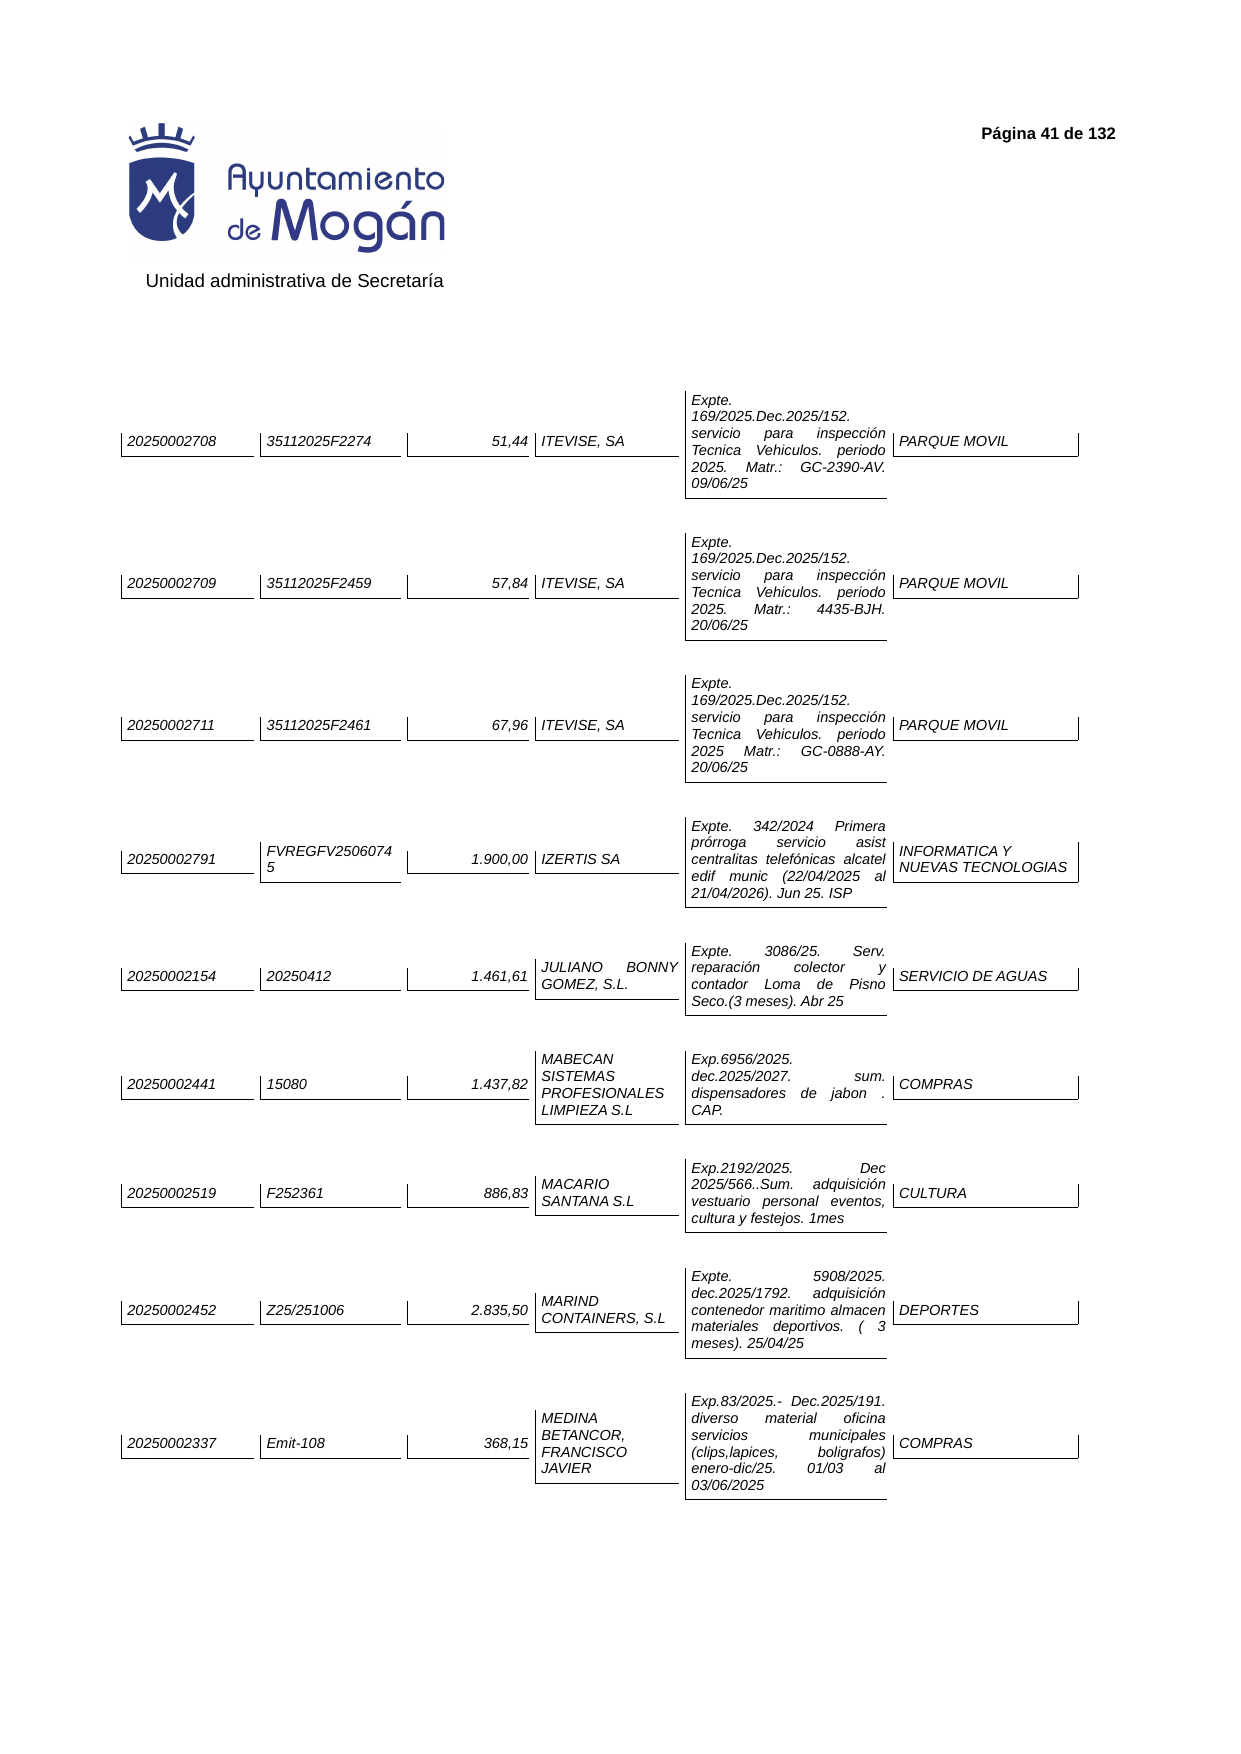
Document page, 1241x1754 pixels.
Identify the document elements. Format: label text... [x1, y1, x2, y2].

table_cell 20250002709 [118, 530, 257, 672]
table_cell 886,83 [404, 1156, 532, 1265]
table_cell COMPRAS [890, 1390, 1081, 1532]
table_cell IZERTIS SA [532, 814, 682, 939]
table_cell Expte. 169/2025.Dec.2025/152. servicio para inspección Tecnica Vehiculos. periodo 2025 Matr.: GC-0888-AY. 20/06/25 [682, 672, 890, 814]
table_cell 1.437,82 [404, 1048, 532, 1156]
table_cell 20250412 [258, 940, 404, 1048]
table_cell 20250002519 [118, 1156, 257, 1265]
table_cell 1.461,61 [404, 940, 532, 1048]
table_cell Exp.83/2025.- Dec.2025/191. diverso material oficina servicios municipales (clips,lapices, boligrafos) enero-dic/25. 01/03 al 03/06/2025 [682, 1390, 890, 1532]
table_cell PARQUE MOVIL [890, 672, 1081, 814]
table_cell Expte. 3086/25. Serv. reparación colector y contador Loma de Pisno Seco.(3 meses). Abr 25 [682, 940, 890, 1048]
table_cell 368,15 [404, 1390, 532, 1532]
table_cell DEPORTES [890, 1265, 1081, 1390]
table_cell 20250002708 [118, 388, 257, 530]
table_cell FVREGFV25060745 [258, 814, 404, 939]
table_cell COMPRAS [890, 1048, 1081, 1156]
table_cell ITEVISE, SA [532, 672, 682, 814]
table_cell Expte. 342/2024 Primera prórroga servicio asist centralitas telefónicas alcatel edif munic (22/04/2025 al 21/04/2026). Jun 25. ISP [682, 814, 890, 939]
table_cell 20250002337 [118, 1390, 257, 1532]
table_cell Exp.2192/2025. Dec 2025/566..Sum. adquisición vestuario personal eventos, cultura y festejos. 1mes [682, 1156, 890, 1265]
table_cell 20250002791 [118, 814, 257, 939]
table_cell 35112025F2461 [258, 672, 404, 814]
table_cell PARQUE MOVIL [890, 388, 1081, 530]
table_cell ITEVISE, SA [532, 530, 682, 672]
table_cell Z25/251006 [258, 1265, 404, 1390]
table_cell ITEVISE, SA [532, 388, 682, 530]
table_cell 57,84 [404, 530, 532, 672]
table_cell MEDINA BETANCOR, FRANCISCO JAVIER [532, 1390, 682, 1532]
table_cell 51,44 [404, 388, 532, 530]
table_cell 35112025F2459 [258, 530, 404, 672]
table_cell INFORMATICA Y NUEVAS TECNOLOGIAS [890, 814, 1081, 939]
table_cell JULIANO BONNY GOMEZ, S.L. [532, 940, 682, 1048]
table_cell 15080 [258, 1048, 404, 1156]
picture [128, 123, 445, 259]
table_cell MACARIO SANTANA S.L [532, 1156, 682, 1265]
table_cell MABECAN SISTEMAS PROFESIONALES LIMPIEZA S.L [532, 1048, 682, 1156]
table_cell F252361 [258, 1156, 404, 1265]
table_cell 2.835,50 [404, 1265, 532, 1390]
table_cell Expte. 5908/2025. dec.2025/1792. adquisición contenedor maritimo almacen materiales deportivos. ( 3 meses). 25/04/25 [682, 1265, 890, 1390]
table_cell Emit-108 [258, 1390, 404, 1532]
table_cell Exp.6956/2025. dec.2025/2027. sum. dispensadores de jabon . CAP. [682, 1048, 890, 1156]
table_cell 35112025F2274 [258, 388, 404, 530]
table_cell 20250002441 [118, 1048, 257, 1156]
table_cell MARIND CONTAINERS, S.L [532, 1265, 682, 1390]
table_cell 20250002452 [118, 1265, 257, 1390]
table_cell 1.900,00 [404, 814, 532, 939]
table_cell 67,96 [404, 672, 532, 814]
table_cell Expte. 169/2025.Dec.2025/152. servicio para inspección Tecnica Vehiculos. periodo 2025. Matr.: 4435-BJH. 20/06/25 [682, 530, 890, 672]
table_cell 20250002711 [118, 672, 257, 814]
table_cell CULTURA [890, 1156, 1081, 1265]
table_cell SERVICIO DE AGUAS [890, 940, 1081, 1048]
table_cell PARQUE MOVIL [890, 530, 1081, 672]
table_cell 20250002154 [118, 940, 257, 1048]
table_cell Expte. 169/2025.Dec.2025/152. servicio para inspección Tecnica Vehiculos. periodo 2025. Matr.: GC-2390-AV. 09/06/25 [682, 388, 890, 530]
